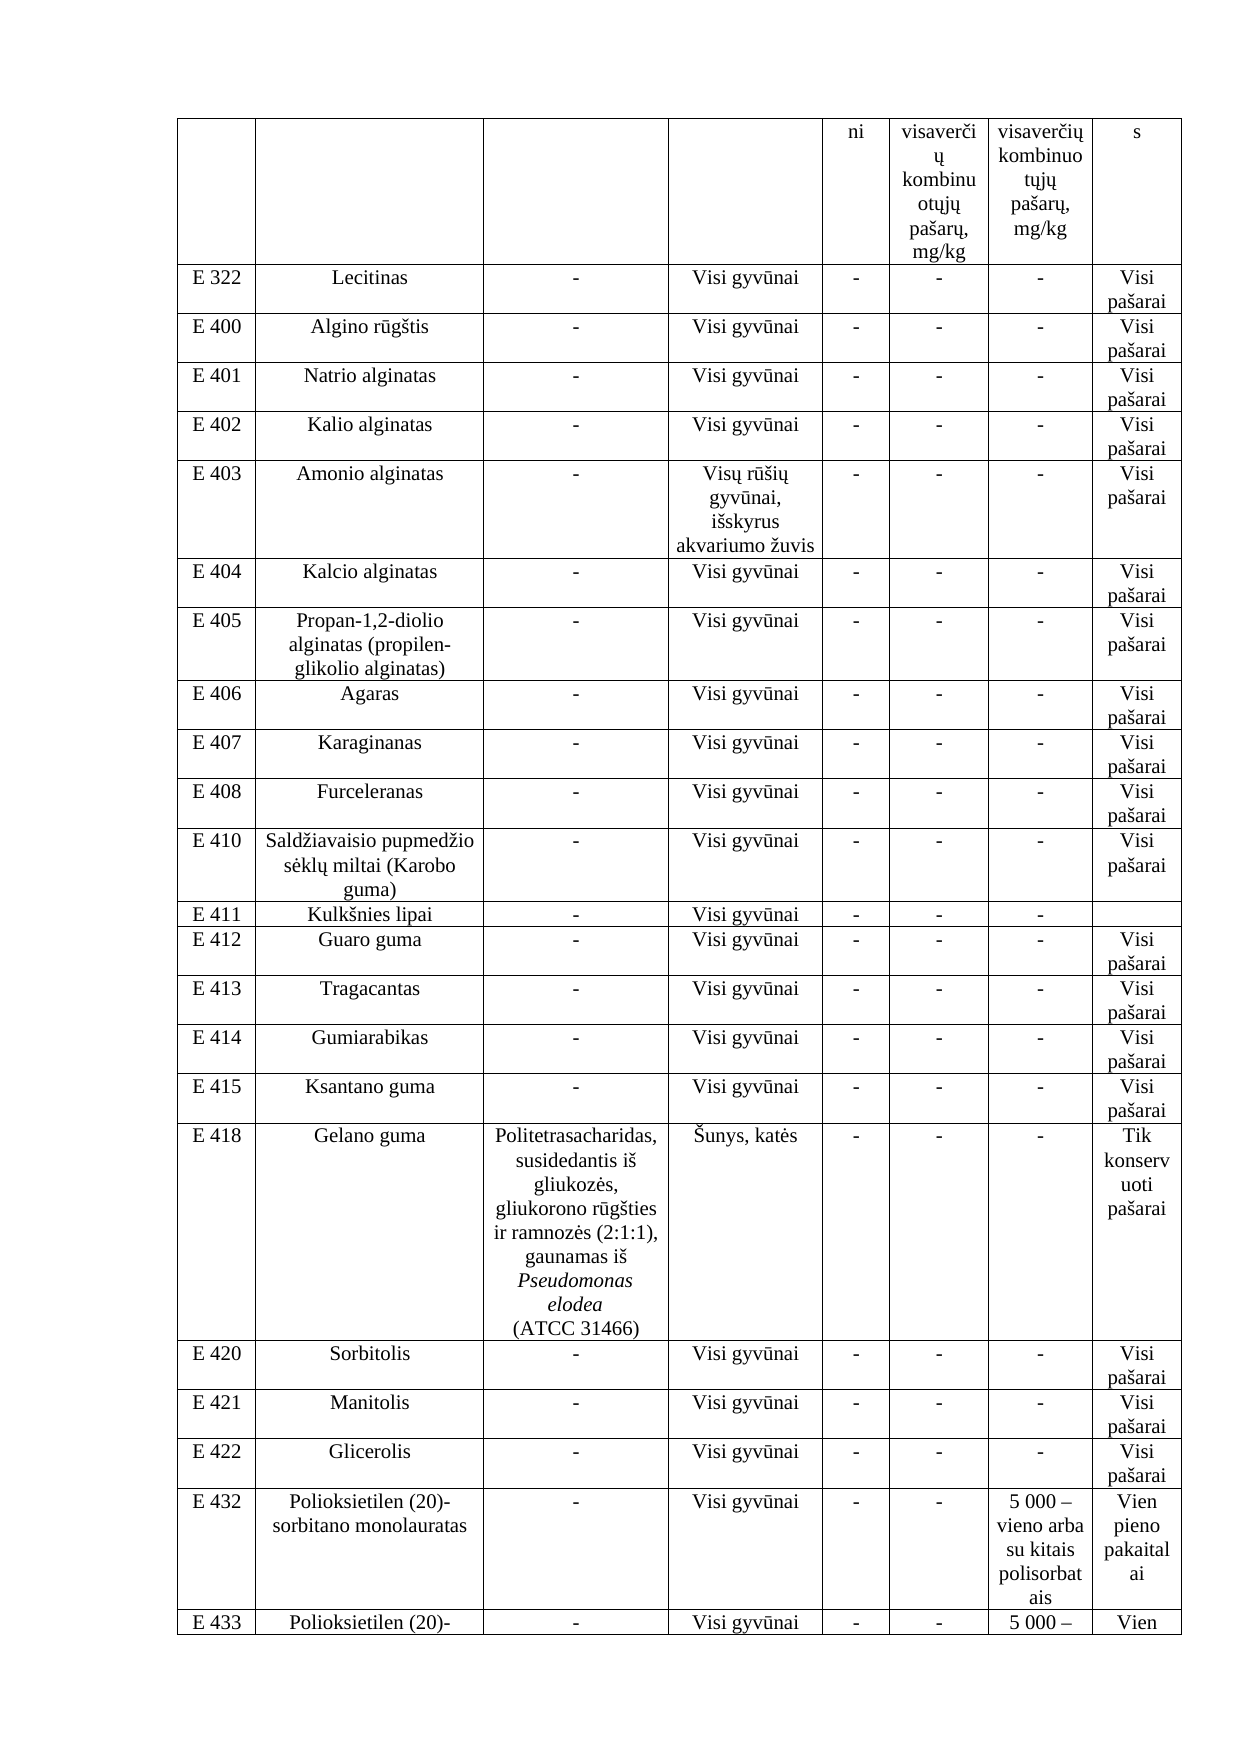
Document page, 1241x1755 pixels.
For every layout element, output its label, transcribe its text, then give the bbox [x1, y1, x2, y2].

table_cell Lecitinas [256, 265, 483, 313]
table_cell Vien pieno pakaitalai [1093, 1489, 1181, 1609]
table_cell Visi gyvūnai [669, 1341, 822, 1389]
table_cell Visi pašarai [1093, 927, 1181, 975]
table_cell - [484, 265, 668, 313]
table_cell - [823, 314, 889, 362]
table_cell - [484, 1390, 668, 1438]
table_cell - [989, 1025, 1092, 1073]
table_header [484, 119, 668, 263]
table_cell Polioksietilen (20)- [256, 1610, 483, 1634]
table_cell Tragacantas [256, 976, 483, 1024]
table_cell Agaras [256, 681, 483, 729]
table_cell - [484, 314, 668, 362]
table_cell Visi gyvūnai [669, 902, 822, 926]
table_cell Visi gyvūnai [669, 829, 822, 901]
table_cell - [823, 730, 889, 778]
table_cell - [484, 1025, 668, 1073]
table_cell - [484, 829, 668, 901]
table_cell E 407 [178, 730, 255, 778]
table_cell E 322 [178, 265, 255, 313]
table_cell Visi gyvūnai [669, 559, 822, 607]
table_cell - [890, 608, 988, 680]
table_cell Visi pašarai [1093, 314, 1181, 362]
table_cell - [890, 1025, 988, 1073]
table_cell - [989, 1124, 1092, 1340]
table_header [669, 119, 822, 263]
table_cell Visi pašarai [1093, 779, 1181, 827]
table_cell Visi gyvūnai [669, 363, 822, 411]
table_cell - [823, 412, 889, 460]
table_cell Visi pašarai [1093, 608, 1181, 680]
table_cell E 410 [178, 829, 255, 901]
table_cell - [823, 779, 889, 827]
table_cell E 406 [178, 681, 255, 729]
table_cell Visi gyvūnai [669, 1610, 822, 1634]
table_cell Kulkšnies lipai [256, 902, 483, 926]
table_cell - [484, 1610, 668, 1634]
table_cell - [823, 829, 889, 901]
table_cell Šunys, katės [669, 1124, 822, 1340]
table_cell Visi pašarai [1093, 412, 1181, 460]
table_cell - [890, 1610, 988, 1634]
table_cell - [484, 412, 668, 460]
table_cell Visi pašarai [1093, 1341, 1181, 1389]
table_cell - [890, 1074, 988, 1122]
table_cell Visi pašarai [1093, 559, 1181, 607]
table_cell - [890, 265, 988, 313]
table_cell Algino rūgštis [256, 314, 483, 362]
table_cell - [890, 1439, 988, 1487]
table_cell - [890, 829, 988, 901]
table_cell - [989, 363, 1092, 411]
table_cell Visi pašarai [1093, 1439, 1181, 1487]
table_cell - [484, 730, 668, 778]
table_cell - [484, 1074, 668, 1122]
table_cell Karaginanas [256, 730, 483, 778]
table_cell - [989, 976, 1092, 1024]
table_cell - [823, 1074, 889, 1122]
table_cell Visi gyvūnai [669, 1025, 822, 1073]
table_cell Visi gyvūnai [669, 314, 822, 362]
table_cell - [890, 1489, 988, 1609]
table_cell Visi gyvūnai [669, 265, 822, 313]
table_header s [1093, 119, 1181, 263]
table_cell Visi gyvūnai [669, 976, 822, 1024]
table_cell Kalcio alginatas [256, 559, 483, 607]
table_cell - [890, 363, 988, 411]
table_cell Furceleranas [256, 779, 483, 827]
table_cell - [989, 461, 1092, 557]
table_cell Visi gyvūnai [669, 1390, 822, 1438]
table_cell - [989, 412, 1092, 460]
table_cell Manitolis [256, 1390, 483, 1438]
table_cell - [823, 265, 889, 313]
table_header visaverčių kombinuotųjų pašarų, mg/kg [890, 119, 988, 263]
table_cell Visi pašarai [1093, 976, 1181, 1024]
table_cell - [823, 976, 889, 1024]
table_cell Visi gyvūnai [669, 730, 822, 778]
table_cell Vien [1093, 1610, 1181, 1634]
table_cell E 408 [178, 779, 255, 827]
table_cell Gelano guma [256, 1124, 483, 1340]
table_cell [1093, 902, 1181, 926]
table_cell Visi gyvūnai [669, 1074, 822, 1122]
table_cell - [484, 559, 668, 607]
table_cell E 411 [178, 902, 255, 926]
table_cell E 414 [178, 1025, 255, 1073]
table_cell - [484, 927, 668, 975]
table_cell - [989, 902, 1092, 926]
table_cell - [890, 902, 988, 926]
table_cell - [484, 1489, 668, 1609]
table_cell - [890, 1390, 988, 1438]
table_cell - [989, 1439, 1092, 1487]
table_cell - [890, 461, 988, 557]
table_cell Natrio alginatas [256, 363, 483, 411]
table_cell - [890, 779, 988, 827]
table_cell - [890, 681, 988, 729]
table_cell Tik konservuoti pašarai [1093, 1124, 1181, 1340]
table_cell - [484, 681, 668, 729]
table_cell - [890, 314, 988, 362]
table_cell - [823, 608, 889, 680]
table_cell - [823, 1610, 889, 1634]
table_cell - [484, 1341, 668, 1389]
table_cell - [823, 902, 889, 926]
table_cell - [823, 1025, 889, 1073]
table_cell - [823, 1439, 889, 1487]
table_cell Visi pašarai [1093, 1390, 1181, 1438]
table_cell Kalio alginatas [256, 412, 483, 460]
table_cell 5 000 – vieno arba su kitais polisorbatais [989, 1489, 1092, 1609]
table_cell - [989, 681, 1092, 729]
table_cell - [890, 927, 988, 975]
table_cell Visi gyvūnai [669, 1439, 822, 1487]
table_cell - [823, 1390, 889, 1438]
table_cell 5 000 – [989, 1610, 1092, 1634]
table_cell - [989, 1074, 1092, 1122]
table_cell - [989, 265, 1092, 313]
table_cell E 422 [178, 1439, 255, 1487]
table_cell Visi pašarai [1093, 829, 1181, 901]
table_cell E 415 [178, 1074, 255, 1122]
table_cell - [823, 461, 889, 557]
table_cell - [989, 608, 1092, 680]
table_cell E 432 [178, 1489, 255, 1609]
table_cell Visi gyvūnai [669, 1489, 822, 1609]
table_cell Propan-1,2-diolio alginatas (propilen-glikolio alginatas) [256, 608, 483, 680]
table_cell - [823, 681, 889, 729]
table_cell - [989, 559, 1092, 607]
table_cell E 404 [178, 559, 255, 607]
table_cell Visi pašarai [1093, 1074, 1181, 1122]
table_cell E 403 [178, 461, 255, 557]
table_cell Visi gyvūnai [669, 412, 822, 460]
table_cell E 400 [178, 314, 255, 362]
table_cell Visi pašarai [1093, 1025, 1181, 1073]
table_cell - [823, 1341, 889, 1389]
table_cell - [484, 1439, 668, 1487]
table_cell Visų rūšių gyvūnai, išskyrus akvariumo žuvis [669, 461, 822, 557]
table_cell - [484, 608, 668, 680]
table_cell - [823, 1124, 889, 1340]
table_cell E 405 [178, 608, 255, 680]
table_cell Visi pašarai [1093, 363, 1181, 411]
table_cell - [989, 1390, 1092, 1438]
table_cell - [890, 412, 988, 460]
table_cell - [989, 779, 1092, 827]
table_cell Saldžiavaisio pupmedžio sėklų miltai (Karobo guma) [256, 829, 483, 901]
table_cell Gumiarabikas [256, 1025, 483, 1073]
table_cell E 433 [178, 1610, 255, 1634]
table_cell - [890, 730, 988, 778]
table_cell Visi pašarai [1093, 265, 1181, 313]
table_cell - [989, 927, 1092, 975]
table_header visaverčių kombinuotųjų pašarų, mg/kg [989, 119, 1092, 263]
table_cell E 413 [178, 976, 255, 1024]
table_cell - [890, 1124, 988, 1340]
table_cell Visi pašarai [1093, 681, 1181, 729]
table_cell E 402 [178, 412, 255, 460]
table_cell Visi gyvūnai [669, 608, 822, 680]
table_cell - [484, 779, 668, 827]
table_cell - [890, 559, 988, 607]
table_cell - [989, 314, 1092, 362]
table_header [178, 119, 255, 263]
table_cell Politetrasacharidas, susidedantis iš gliukozės, gliukorono rūgšties ir ramnozės (2:1:1), gaunamas iš Pseudomonas elodea (ATCC 31466) [484, 1124, 668, 1340]
table_cell - [989, 730, 1092, 778]
table_cell - [823, 559, 889, 607]
table_cell - [484, 461, 668, 557]
table_header [256, 119, 483, 263]
table_cell - [823, 1489, 889, 1609]
table_cell E 401 [178, 363, 255, 411]
table_cell E 420 [178, 1341, 255, 1389]
table_cell - [484, 363, 668, 411]
table_cell Visi gyvūnai [669, 681, 822, 729]
table_cell E 418 [178, 1124, 255, 1340]
table_cell Visi gyvūnai [669, 927, 822, 975]
table_cell - [484, 902, 668, 926]
table_cell Glicerolis [256, 1439, 483, 1487]
table_cell Polioksietilen (20)-sorbitano monolauratas [256, 1489, 483, 1609]
table_cell Visi pašarai [1093, 730, 1181, 778]
table_cell E 412 [178, 927, 255, 975]
table_header ni [823, 119, 889, 263]
table_cell - [823, 363, 889, 411]
table_cell Visi pašarai [1093, 461, 1181, 557]
table_cell - [890, 1341, 988, 1389]
table_cell Guaro guma [256, 927, 483, 975]
table_cell Ksantano guma [256, 1074, 483, 1122]
table_cell E 421 [178, 1390, 255, 1438]
table_cell Visi gyvūnai [669, 779, 822, 827]
table_cell - [890, 976, 988, 1024]
table_cell Sorbitolis [256, 1341, 483, 1389]
table_cell - [989, 829, 1092, 901]
table_cell Amonio alginatas [256, 461, 483, 557]
table_cell - [484, 976, 668, 1024]
table_cell - [989, 1341, 1092, 1389]
table_cell - [823, 927, 889, 975]
